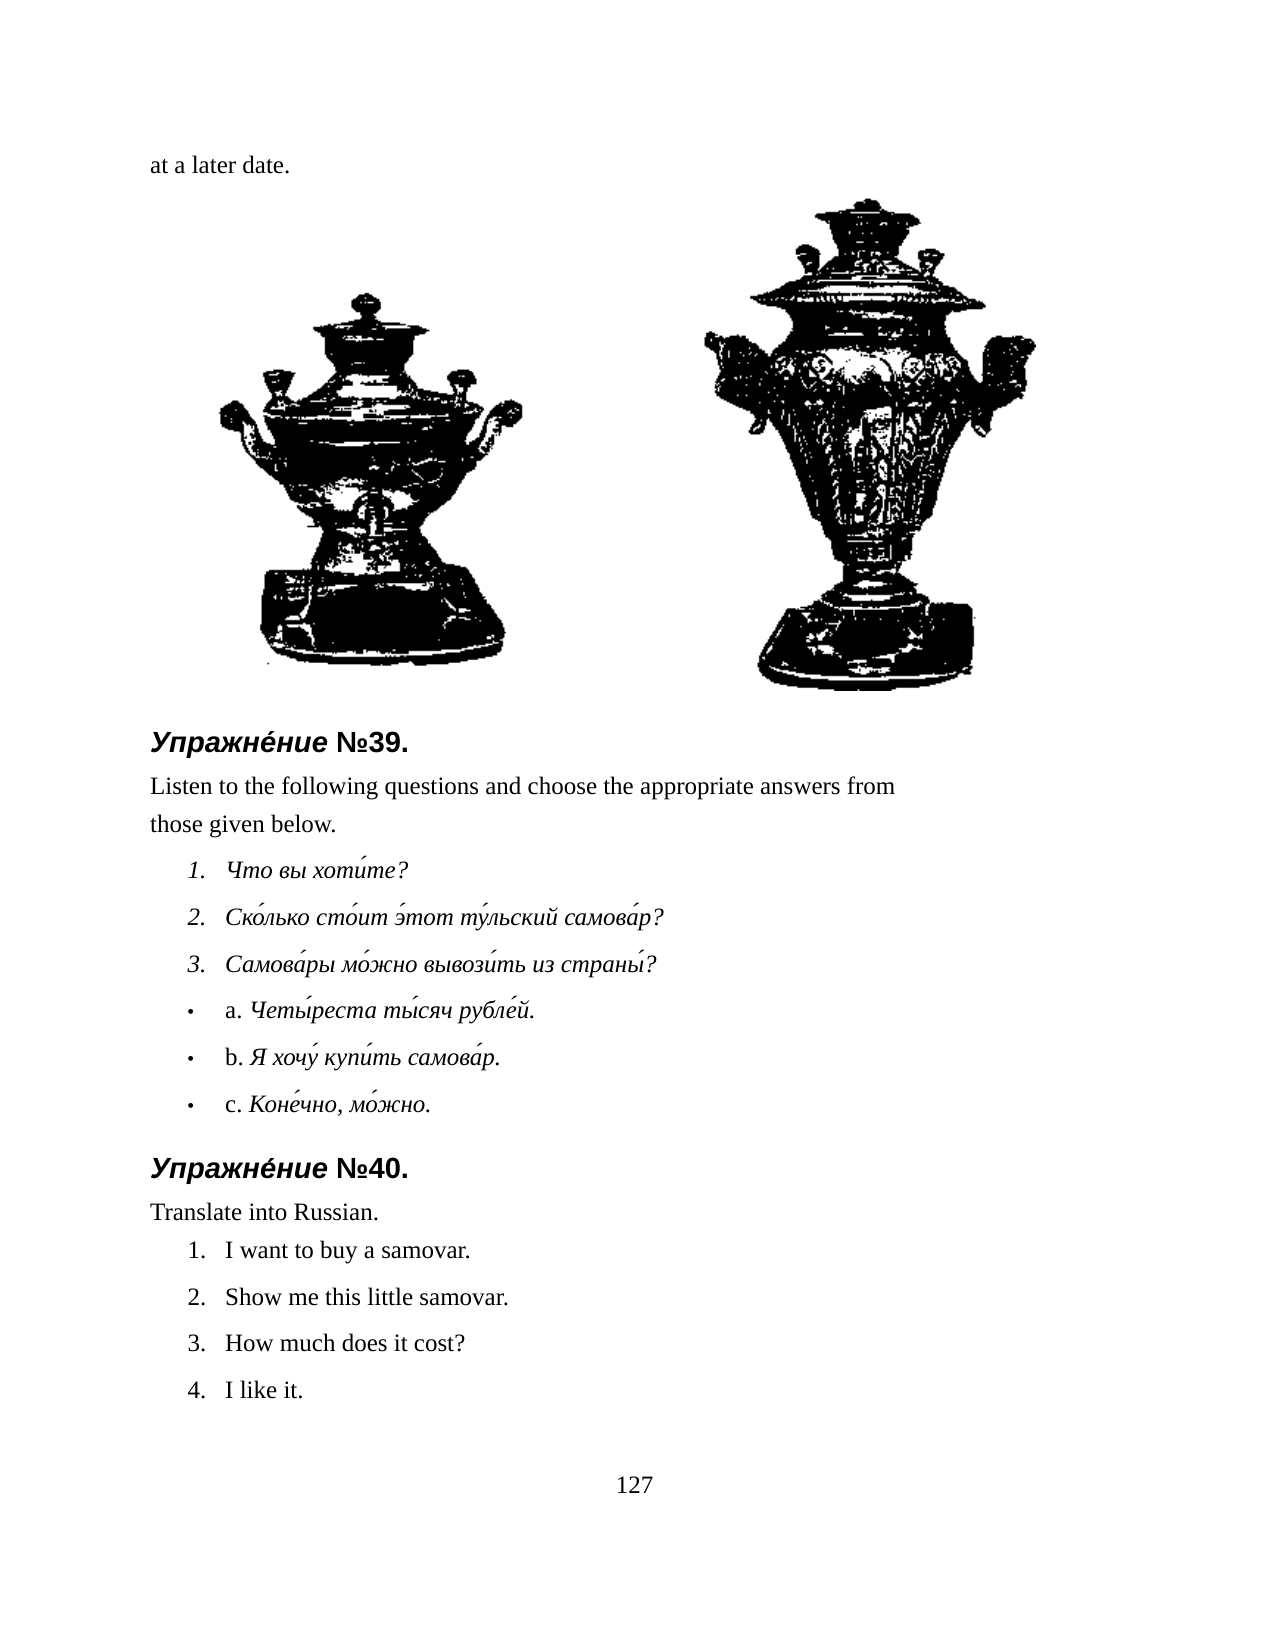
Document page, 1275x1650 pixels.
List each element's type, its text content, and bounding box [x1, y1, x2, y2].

picture [150, 196, 1036, 691]
list a. Четы́реста ты́сяч рубле́й. [187, 995, 1125, 1024]
text at a later date. [150, 150, 1125, 179]
list Ско́лько сто́ит э́тот ту́льский самова́р? [187, 902, 1125, 931]
list I like it. [187, 1375, 1125, 1404]
subtitle Упражне́ние №40. [150, 1151, 1125, 1185]
list b. Я хочу́ купи́ть самова́р. [187, 1042, 1125, 1071]
list Самова́ры мо́жно вывози́ть из страны́? [187, 949, 1125, 977]
text Listen to the following questions and choose the appropriate answers from [150, 771, 1125, 800]
text those given below. [150, 809, 1125, 837]
list Show me this little samovar. [187, 1282, 1125, 1311]
subtitle Упражне́ние №39. [150, 725, 1125, 758]
list Что вы хоти́те? [187, 855, 1125, 884]
list How much does it cost? [187, 1328, 1125, 1357]
list I want to buy a samovar. [187, 1235, 1125, 1264]
text Translate into Russian. [150, 1197, 1125, 1226]
list c. Коне́чно, мо́жно. [187, 1089, 1125, 1117]
